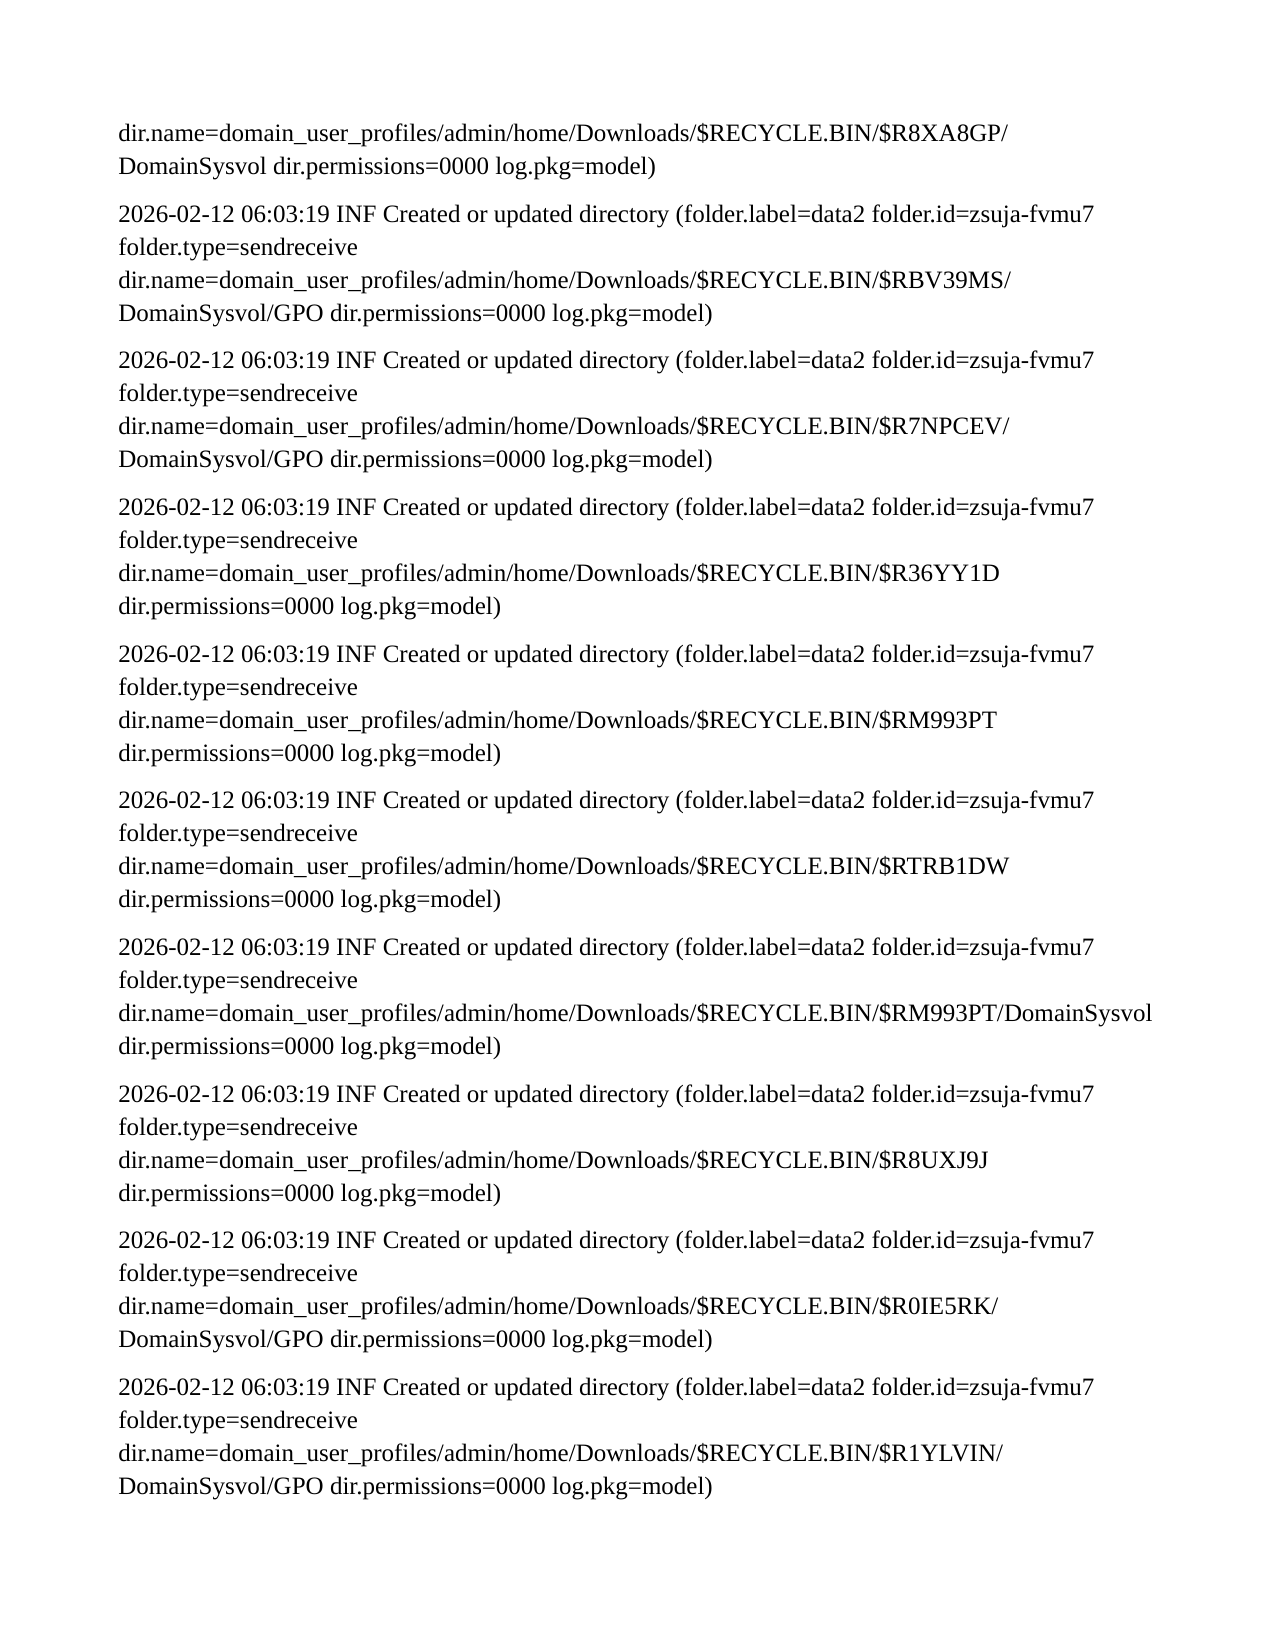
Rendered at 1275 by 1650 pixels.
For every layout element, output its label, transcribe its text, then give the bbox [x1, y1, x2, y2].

text 2026-02-12 06:03:19 INF Created or updated directory (folder.label=data2 folder.id=zsuja-fvmu7 folder.type=sendreceive dir.name=domain_user_profiles/admin/home/Downloads/$RECYCLE.BIN/$RBV39MS/DomainSysvol/GPO dir.permissions=0000 log.pkg=model) [118, 199, 1157, 327]
text 2026-02-12 06:03:19 INF Created or updated directory (folder.label=data2 folder.id=zsuja-fvmu7 folder.type=sendreceive dir.name=domain_user_profiles/admin/home/Downloads/$RECYCLE.BIN/$RTRB1DW dir.permissions=0000 log.pkg=model) [118, 785, 1157, 913]
text 2026-02-12 06:03:19 INF Created or updated directory (folder.label=data2 folder.id=zsuja-fvmu7 folder.type=sendreceive dir.name=domain_user_profiles/admin/home/Downloads/$RECYCLE.BIN/$R0IE5RK/DomainSysvol/GPO dir.permissions=0000 log.pkg=model) [118, 1225, 1157, 1353]
text 2026-02-12 06:03:19 INF Created or updated directory (folder.label=data2 folder.id=zsuja-fvmu7 folder.type=sendreceive dir.name=domain_user_profiles/admin/home/Downloads/$RECYCLE.BIN/$R1YLVIN/DomainSysvol/GPO dir.permissions=0000 log.pkg=model) [118, 1372, 1157, 1500]
text 2026-02-12 06:03:19 INF Created or updated directory (folder.label=data2 folder.id=zsuja-fvmu7 folder.type=sendreceive dir.name=domain_user_profiles/admin/home/Downloads/$RECYCLE.BIN/$RM993PT dir.permissions=0000 log.pkg=model) [118, 639, 1157, 767]
text dir.name=domain_user_profiles/admin/home/Downloads/$RECYCLE.BIN/$R8XA8GP/DomainSysvol dir.permissions=0000 log.pkg=model) [118, 118, 1157, 180]
text 2026-02-12 06:03:19 INF Created or updated directory (folder.label=data2 folder.id=zsuja-fvmu7 folder.type=sendreceive dir.name=domain_user_profiles/admin/home/Downloads/$RECYCLE.BIN/$R7NPCEV/DomainSysvol/GPO dir.permissions=0000 log.pkg=model) [118, 345, 1157, 473]
text 2026-02-12 06:03:19 INF Created or updated directory (folder.label=data2 folder.id=zsuja-fvmu7 folder.type=sendreceive dir.name=domain_user_profiles/admin/home/Downloads/$RECYCLE.BIN/$RM993PT/DomainSysvol dir.permissions=0000 log.pkg=model) [118, 932, 1157, 1060]
text 2026-02-12 06:03:19 INF Created or updated directory (folder.label=data2 folder.id=zsuja-fvmu7 folder.type=sendreceive dir.name=domain_user_profiles/admin/home/Downloads/$RECYCLE.BIN/$R36YY1D dir.permissions=0000 log.pkg=model) [118, 492, 1157, 620]
text 2026-02-12 06:03:19 INF Created or updated directory (folder.label=data2 folder.id=zsuja-fvmu7 folder.type=sendreceive dir.name=domain_user_profiles/admin/home/Downloads/$RECYCLE.BIN/$R8UXJ9J dir.permissions=0000 log.pkg=model) [118, 1079, 1157, 1207]
